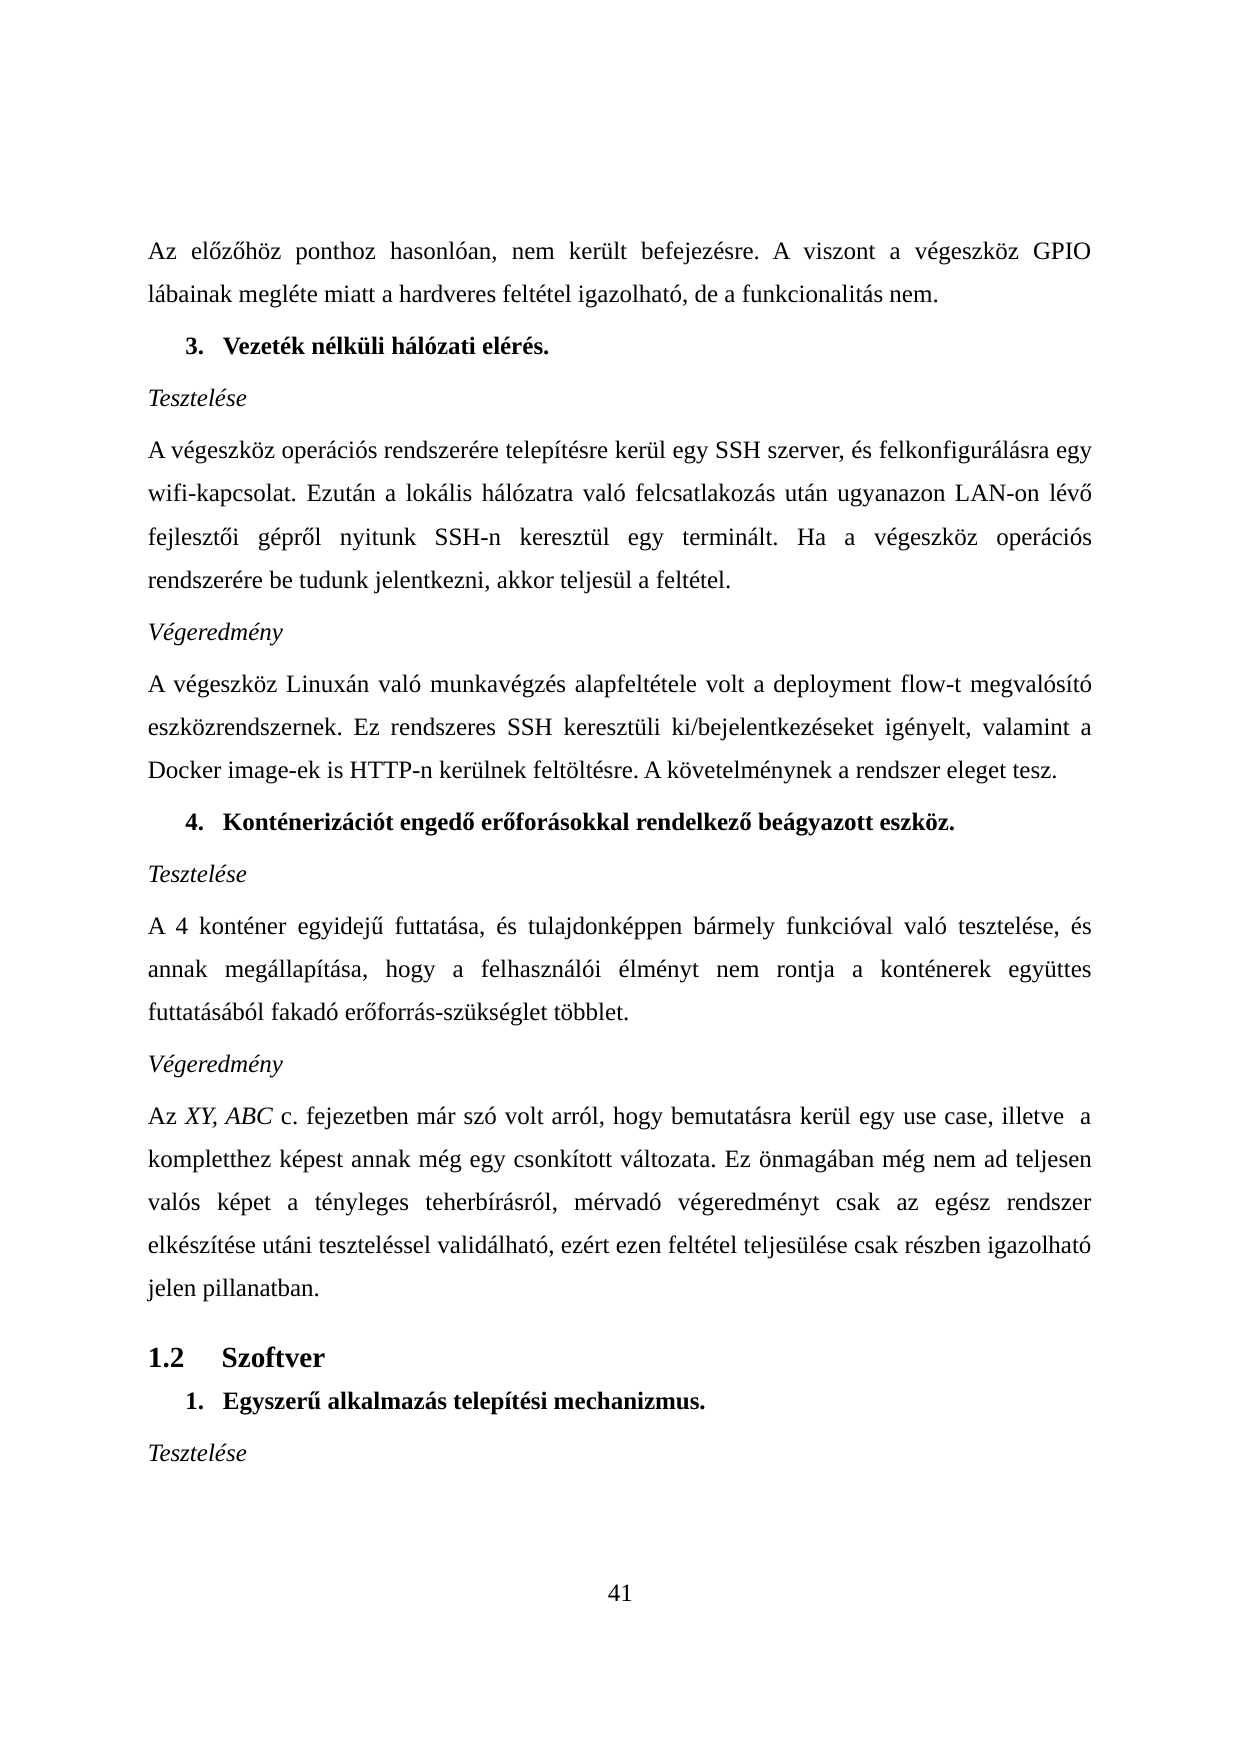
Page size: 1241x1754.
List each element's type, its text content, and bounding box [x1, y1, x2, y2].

text Végeredmény [148, 617, 1093, 645]
list Vezeték nélküli hálózati elérés. [185, 331, 1093, 360]
text A végeszköz operációs rendszerére telepítésre kerül egy SSH szerver, és felkonfigurálásra egy wifi-kapcsolat. Ezután a lokális hálózatra való felcsatlakozás után ugyanazon LAN-on lévő fejlesztői gépről nyitunk SSH-n keresztül egy terminált. Ha a végeszköz operációs rendszerére be tudunk jelentkezni, akkor teljesül a feltétel. [148, 435, 1093, 593]
text Tesztelése [148, 383, 1093, 412]
list Konténerizációt engedő erőforásokkal rendelkező beágyazott eszköz. [185, 807, 1093, 836]
text A 4 konténer egyidejű futtatása, és tulajdonképpen bármely funkcióval való tesztelése, és annak megállapítása, hogy a felhasználói élményt nem rontja a konténerek együttes futtatásából fakadó erőforrás-szükséglet többlet. [148, 911, 1093, 1026]
text Tesztelése [148, 1438, 1093, 1467]
text A végeszköz Linuxán való munkavégzés alapfeltétele volt a deployment flow-t megvalósító eszközrendszernek. Ez rendszeres SSH keresztüli ki/bejelentkezéseket igényelt, valamint a Docker image-ek is HTTP-n kerülnek feltöltésre. A követelménynek a rendszer eleget tesz. [148, 669, 1093, 784]
text Tesztelése [148, 859, 1093, 888]
subtitle Szoftver [148, 1340, 1093, 1374]
text Végeredmény [148, 1049, 1093, 1078]
text Az XY, ABC c. fejezetben már szó volt arról, hogy bemutatásra kerül egy use case, illetve a kompletthez képest annak még egy csonkított változata. Ez önmagában még nem ad teljesen valós képet a tényleges teherbírásról, mérvadó végeredményt csak az egész rendszer elkészítése utáni teszteléssel validálható, ezért ezen feltétel teljesülése csak részben igazolható jelen pillanatban. [148, 1101, 1093, 1302]
text Az előzőhöz ponthoz hasonlóan, nem került befejezésre. A viszont a végeszköz GPIO lábainak megléte miatt a hardveres feltétel igazolható, de a funkcionalitás nem. [148, 236, 1093, 308]
list Egyszerű alkalmazás telepítési mechanizmus. [185, 1386, 1093, 1415]
